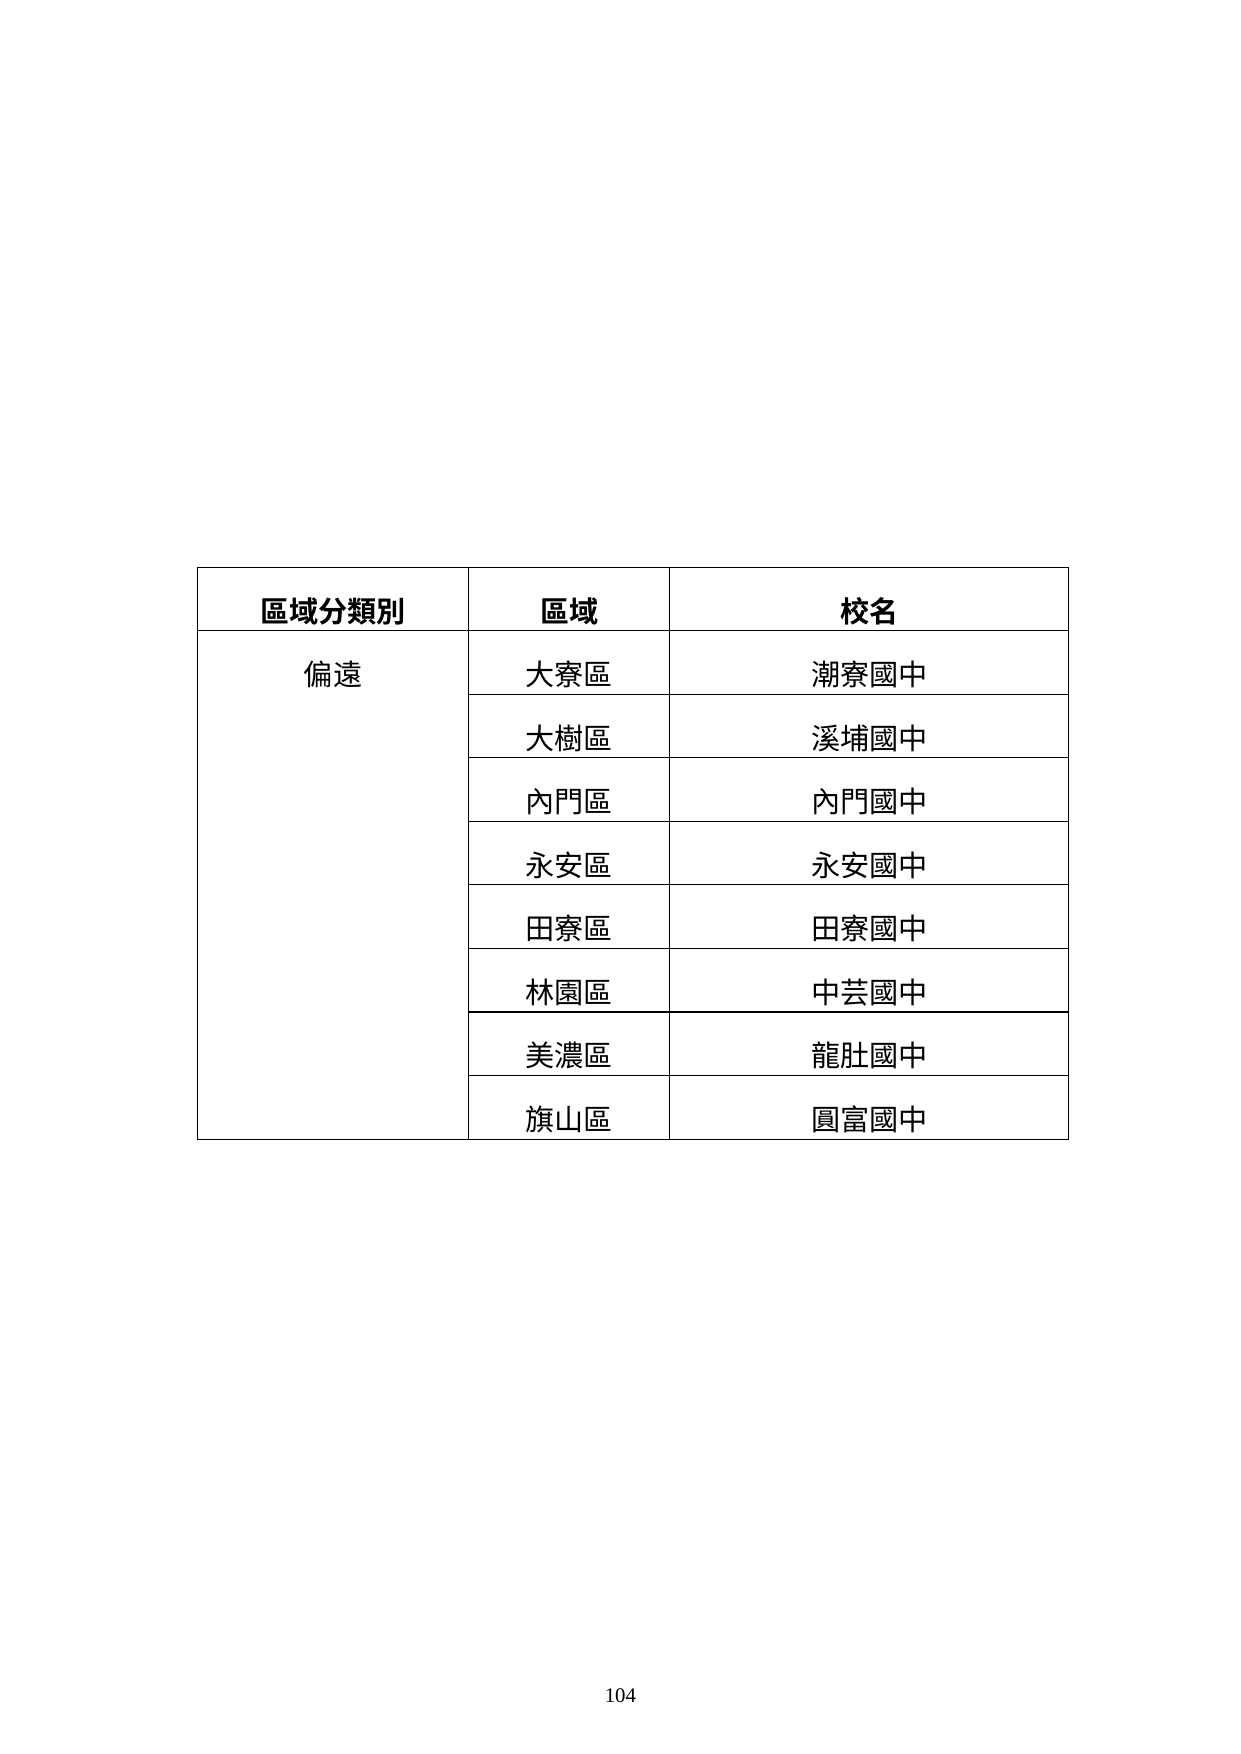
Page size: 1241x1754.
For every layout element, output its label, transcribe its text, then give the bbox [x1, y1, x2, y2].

table_header 區域分類別 [198, 568, 468, 630]
table_cell 大寮區 [469, 631, 669, 694]
table_cell 龍肚國中 [670, 1013, 1068, 1075]
table_cell 偏遠 [198, 631, 468, 1138]
table_cell 溪埔國中 [670, 695, 1068, 757]
table_cell 美濃區 [469, 1013, 669, 1075]
table_cell 林園區 [469, 949, 669, 1011]
table_cell 永安區 [469, 822, 669, 884]
table_cell 旗山區 [469, 1076, 669, 1138]
table_cell 圓富國中 [670, 1076, 1068, 1138]
table_cell 永安國中 [670, 822, 1068, 884]
table_header 區域 [469, 568, 669, 630]
table_cell 田寮國中 [670, 885, 1068, 948]
table_cell 田寮區 [469, 885, 669, 948]
table_cell 內門區 [469, 758, 669, 821]
table_cell 潮寮國中 [670, 631, 1068, 694]
table_header 校名 [670, 568, 1068, 630]
table_cell 中芸國中 [670, 949, 1068, 1011]
table_cell 大樹區 [469, 695, 669, 757]
table_cell 內門國中 [670, 758, 1068, 821]
